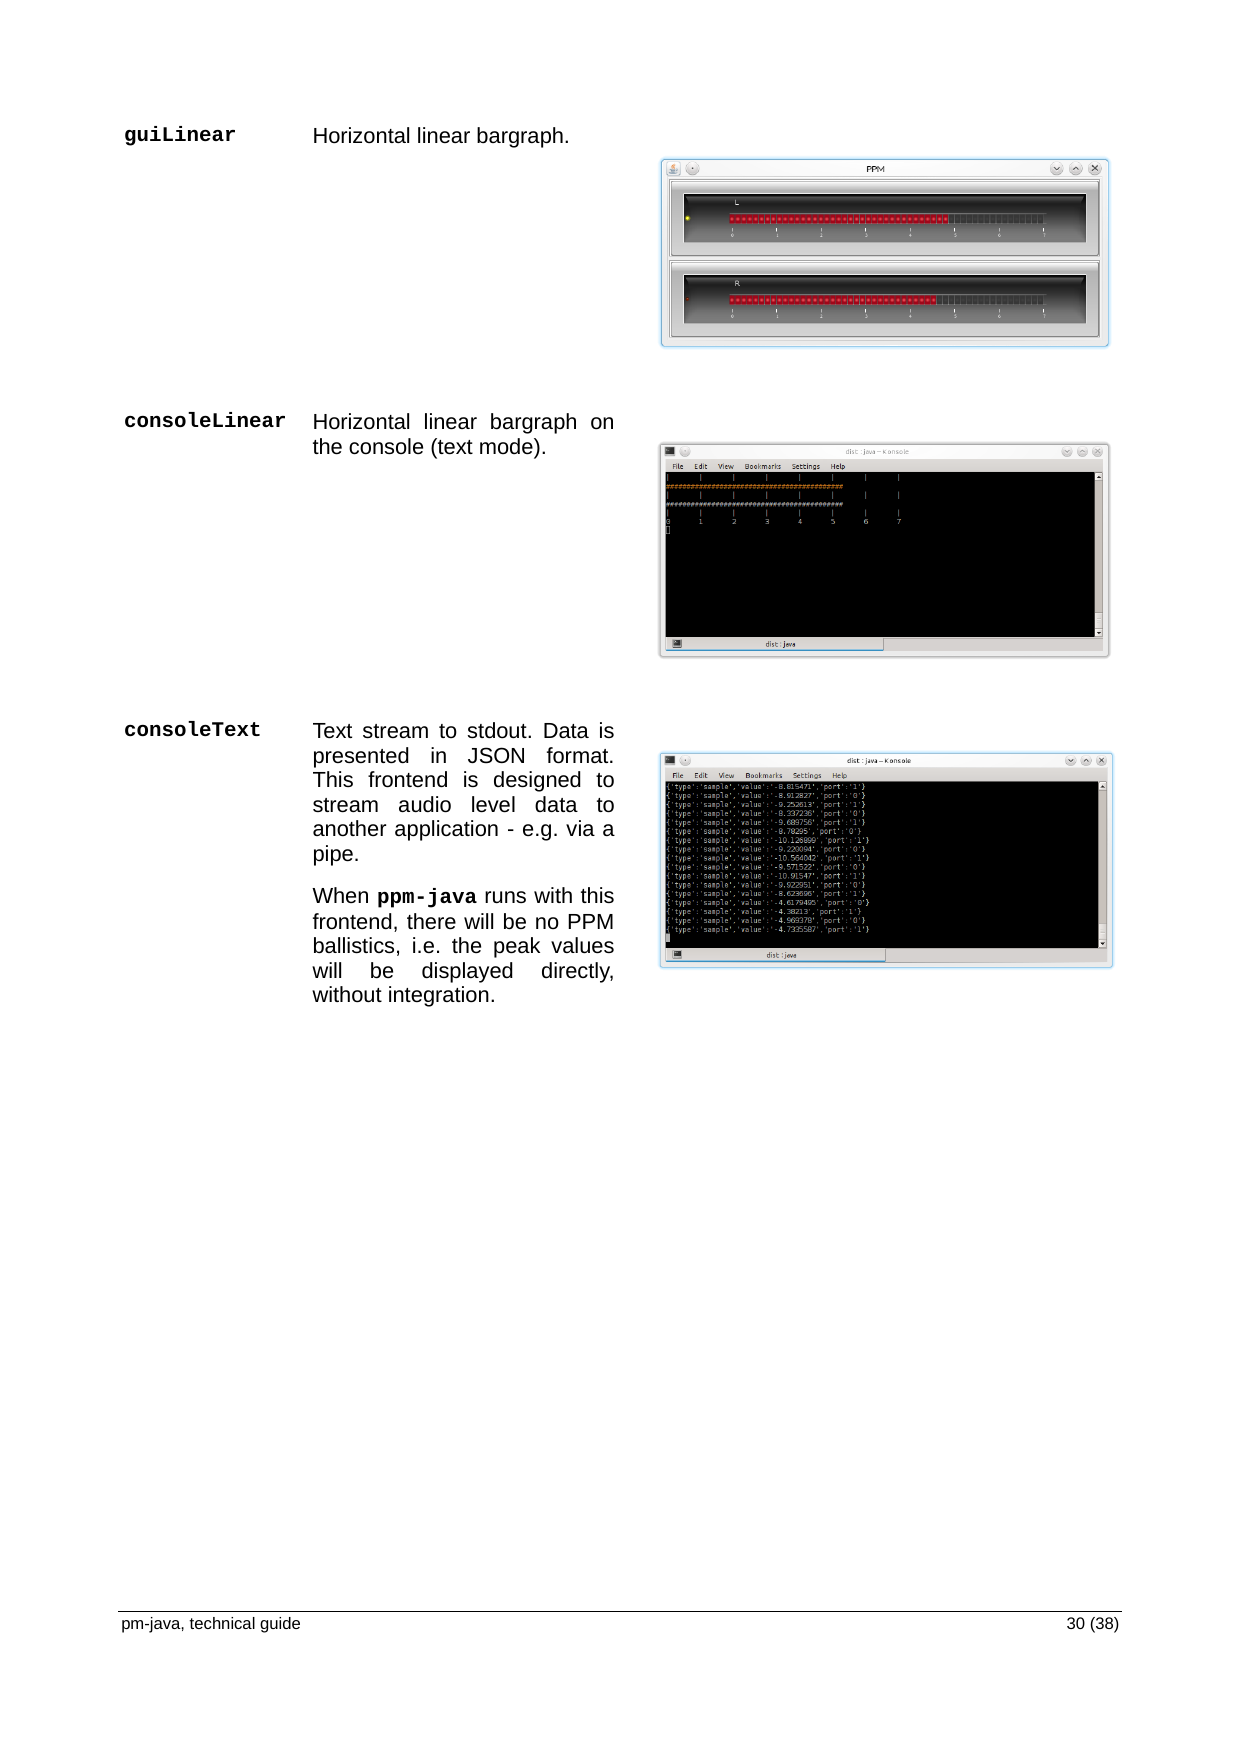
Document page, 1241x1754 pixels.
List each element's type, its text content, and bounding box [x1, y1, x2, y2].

table_cell [621, 404, 1122, 713]
table_cell Text stream to stdout. Data is presented in JSON format. This frontend is designed to stream audio level data to another application - e.g. via a pipe. When ppm-java runs with this frontend, there will be no PPM ballistics, i.e. the peak values will be displayed directly, without integration. [307, 713, 621, 1031]
table_cell consoleText [118, 713, 307, 1031]
table_cell Horizontal linear bargraph. [307, 118, 621, 404]
table_cell Horizontal linear bargraph on the console (text mode). [307, 404, 621, 713]
table_cell [621, 713, 1122, 1031]
table_cell [621, 118, 1122, 404]
picture [655, 439, 1113, 661]
picture [655, 153, 1114, 352]
table_cell consoleLinear [118, 404, 307, 713]
picture [655, 748, 1117, 972]
table_cell guiLinear [118, 118, 307, 404]
